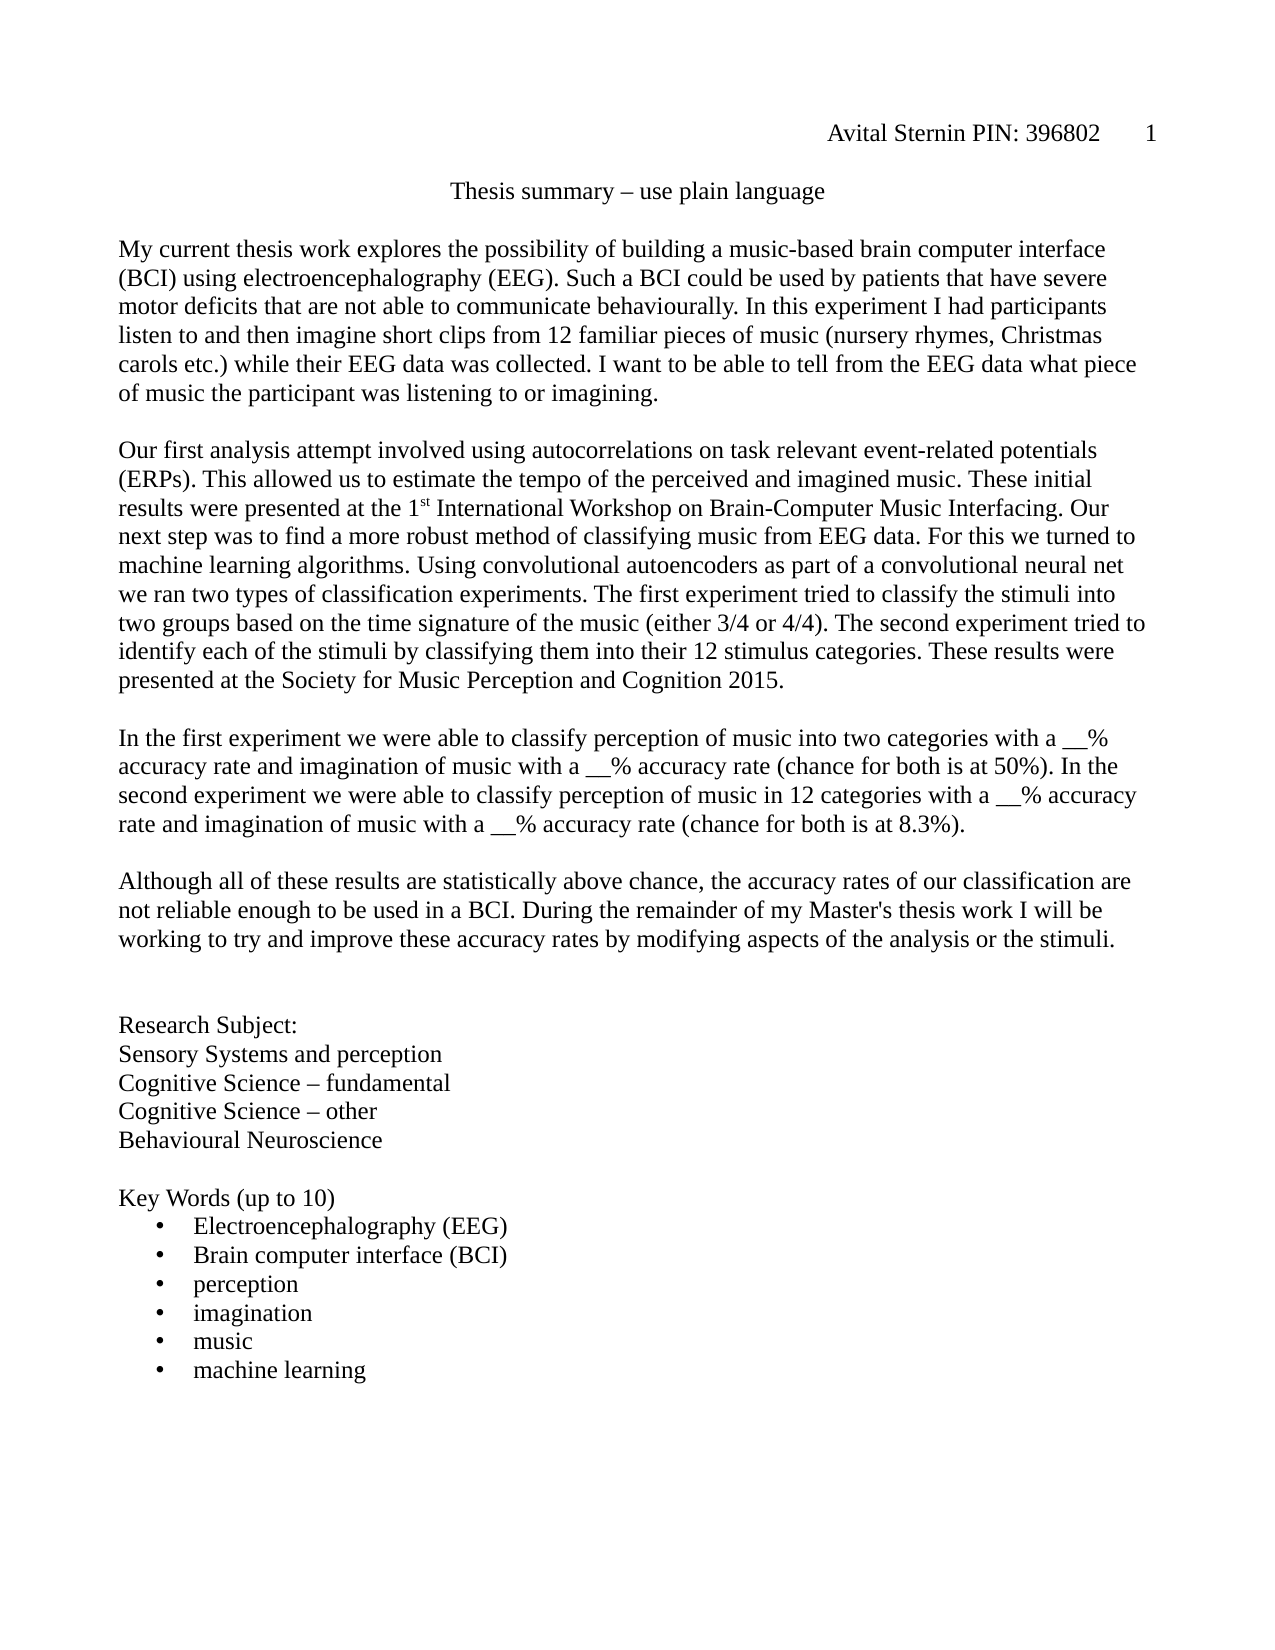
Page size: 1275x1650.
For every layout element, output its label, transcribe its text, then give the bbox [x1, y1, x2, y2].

text Key Words (up to 10) [118, 1183, 1157, 1211]
text Although all of these results are statistically above chance, the accuracy rates of our classification are not reliable enough to be used in a BCI. During the remainder of my Master's thesis work I will be working to try and improve these accuracy rates by modifying aspects of the analysis or the stimuli. [118, 866, 1157, 953]
list machine learning [156, 1355, 1157, 1384]
list imagination [156, 1298, 1157, 1326]
list music [156, 1326, 1157, 1355]
text Cognitive Science – fundamental [118, 1068, 1157, 1096]
text In the first experiment we were able to classify perception of music into two categories with a __% accuracy rate and imagination of music with a __% accuracy rate (chance for both is at 50%). In the second experiment we were able to classify perception of music in 12 categories with a __% accuracy rate and imagination of music with a __% accuracy rate (chance for both is at 8.3%). [118, 723, 1157, 838]
list perception [156, 1269, 1157, 1298]
list Electroencephalography (EEG) [156, 1211, 1157, 1240]
text Sensory Systems and perception [118, 1039, 1157, 1068]
text Behavioural Neuroscience [118, 1125, 1157, 1154]
text Thesis summary – use plain language [118, 176, 1157, 205]
text Our first analysis attempt involved using autocorrelations on task relevant event-related potentials (ERPs). This allowed us to estimate the tempo of the perceived and imagined music. These initial results were presented at the 1st International Workshop on Brain-Computer Music Interfacing. Our next step was to find a more robust method of classifying music from EEG data. For this we turned to machine learning algorithms. Using convolutional autoencoders as part of a convolutional neural net we ran two types of classification experiments. The first experiment tried to classify the stimuli into two groups based on the time signature of the music (either 3/4 or 4/4). The second experiment tried to identify each of the stimuli by classifying them into their 12 stimulus categories. These results were presented at the Society for Music Perception and Cognition 2015. [118, 435, 1157, 694]
text Research Subject: [118, 1010, 1157, 1039]
text Cognitive Science – other [118, 1096, 1157, 1125]
text My current thesis work explores the possibility of building a music-based brain computer interface (BCI) using electroencephalography (EEG). Such a BCI could be used by patients that have severe motor deficits that are not able to communicate behaviourally. In this experiment I had participants listen to and then imagine short clips from 12 familiar pieces of music (nursery rhymes, Christmas carols etc.) while their EEG data was collected. I want to be able to tell from the EEG data what piece of music the participant was listening to or imagining. [118, 234, 1157, 406]
list Brain computer interface (BCI) [156, 1240, 1157, 1269]
